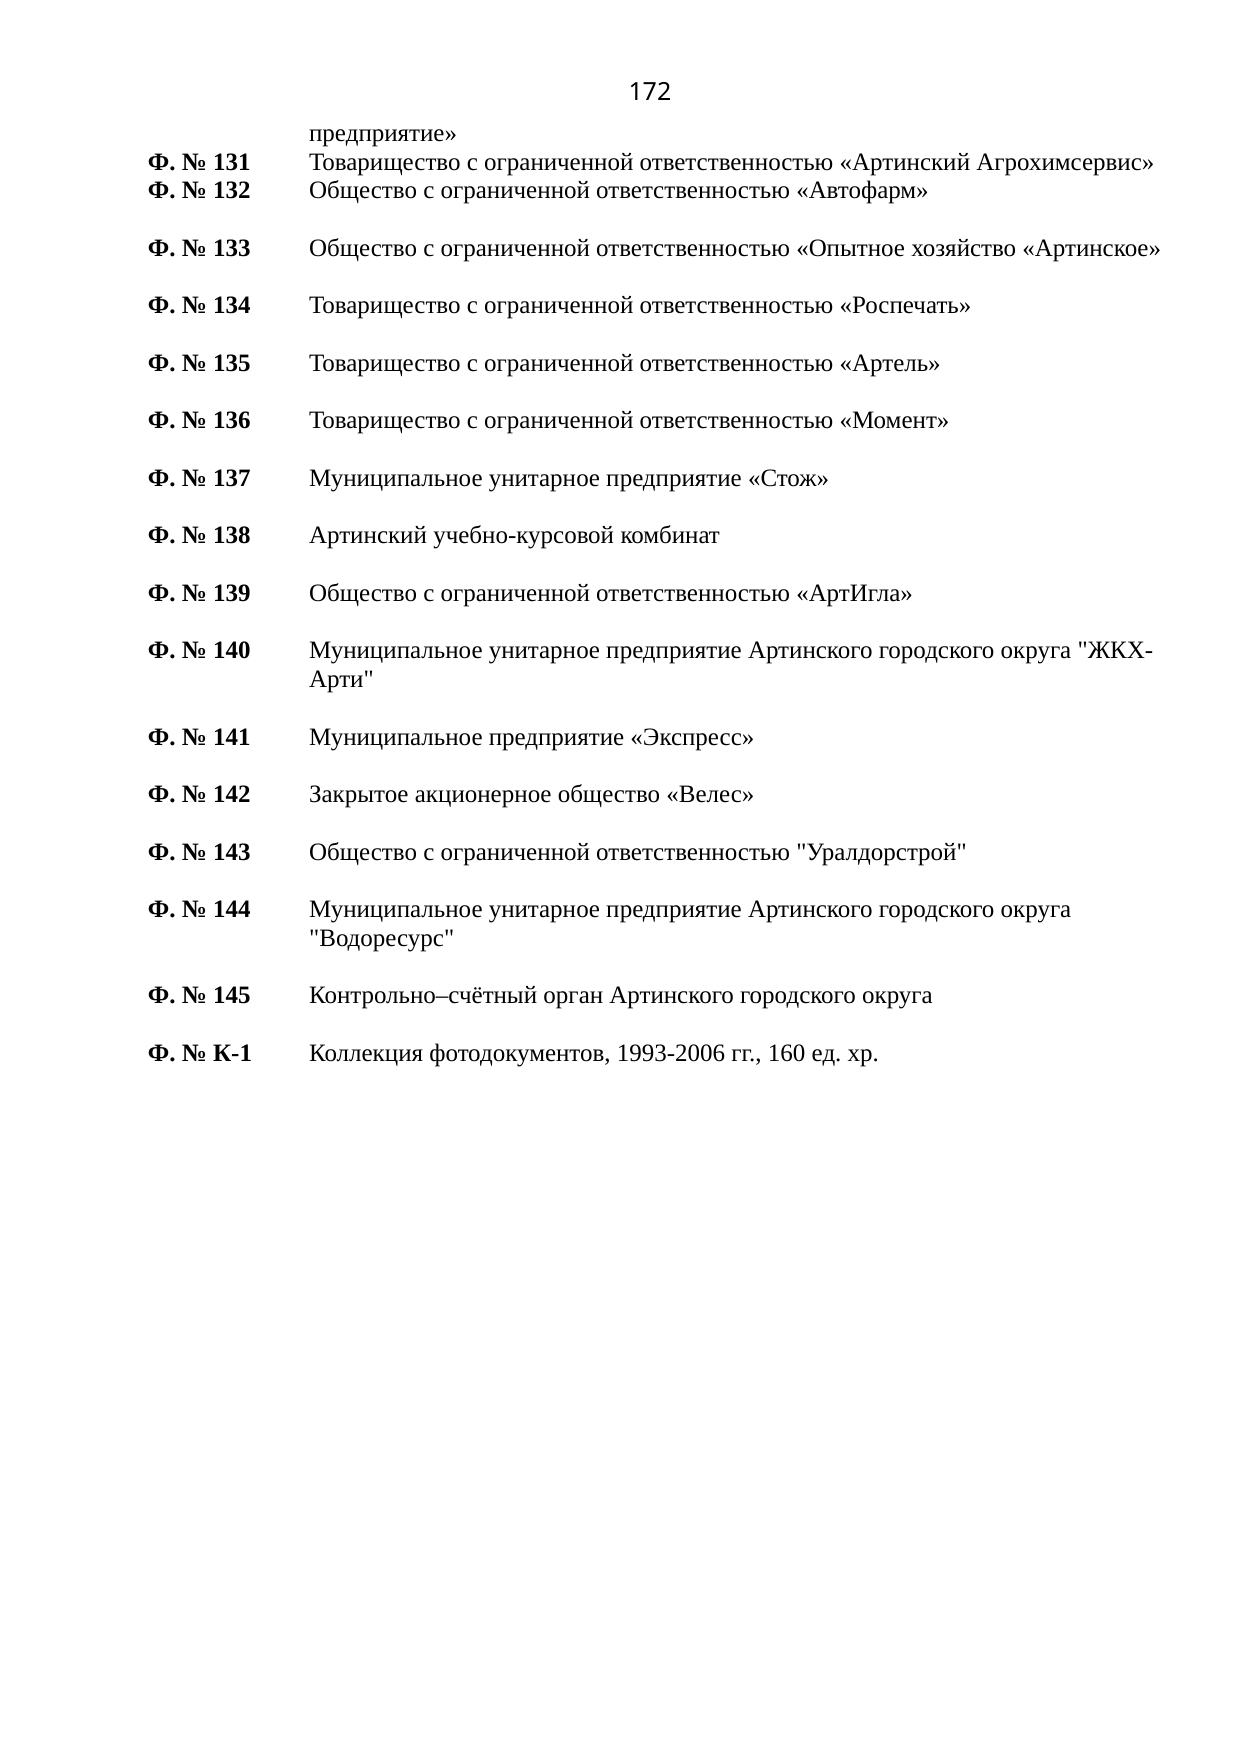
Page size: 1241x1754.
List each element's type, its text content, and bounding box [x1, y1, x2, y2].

table_cell Ф. № 145 [136, 981, 298, 1038]
table_cell Артинский учебно-курсовой комбинат [298, 521, 1192, 578]
table_cell Ф. № 136 [136, 406, 298, 463]
table_cell Ф. № 131 [136, 147, 298, 176]
table_cell Ф. № 141 [136, 722, 298, 779]
table_cell Коллекция фотодокументов, 1993-2006 гг., 160 ед. хр. [298, 1038, 1192, 1096]
table_cell Ф. № 140 [136, 636, 298, 722]
table_cell Общество с ограниченной ответственностью «Опытное хозяйство «Артинское» [298, 233, 1192, 291]
table_cell Ф. № 142 [136, 779, 298, 837]
table_cell [136, 118, 298, 147]
table_cell Ф. № 138 [136, 521, 298, 578]
table_cell Товарищество с ограниченной ответственностью «Роспечать» [298, 291, 1192, 348]
table_cell Общество с ограниченной ответственностью «АртИгла» [298, 578, 1192, 636]
table_cell Ф. № 133 [136, 233, 298, 291]
table_cell Ф. № 143 [136, 837, 298, 894]
table_cell Товарищество с ограниченной ответственностью «Артинский Агрохимсервис» [298, 147, 1192, 176]
table_cell Ф. № 144 [136, 894, 298, 981]
table_cell Ф. № 137 [136, 463, 298, 521]
table_cell Закрытое акционерное общество «Велес» [298, 779, 1192, 837]
table_cell Товарищество с ограниченной ответственностью «Момент» [298, 406, 1192, 463]
table_cell Общество с ограниченной ответственностью «Автофарм» [298, 176, 1192, 233]
table_cell Ф. № 139 [136, 578, 298, 636]
table_cell Муниципальное унитарное предприятие «Стож» [298, 463, 1192, 521]
table_cell Ф. № К-1 [136, 1038, 298, 1096]
table_cell Ф. № 132 [136, 176, 298, 233]
table_cell предприятие» [298, 118, 1192, 147]
table_cell Контрольно–счётный орган Артинского городского округа [298, 981, 1192, 1038]
table_cell Муниципальное унитарное предприятие Артинского городского округа "ЖКХ-Арти" [298, 636, 1192, 722]
table_cell Ф. № 134 [136, 291, 298, 348]
table_cell Товарищество с ограниченной ответственностью «Артель» [298, 348, 1192, 406]
table_cell Муниципальное унитарное предприятие Артинского городского округа "Водоресурс" [298, 894, 1192, 981]
table_cell Общество с ограниченной ответственностью "Уралдорстрой" [298, 837, 1192, 894]
table_cell Ф. № 135 [136, 348, 298, 406]
table_cell Муниципальное предприятие «Экспресс» [298, 722, 1192, 779]
